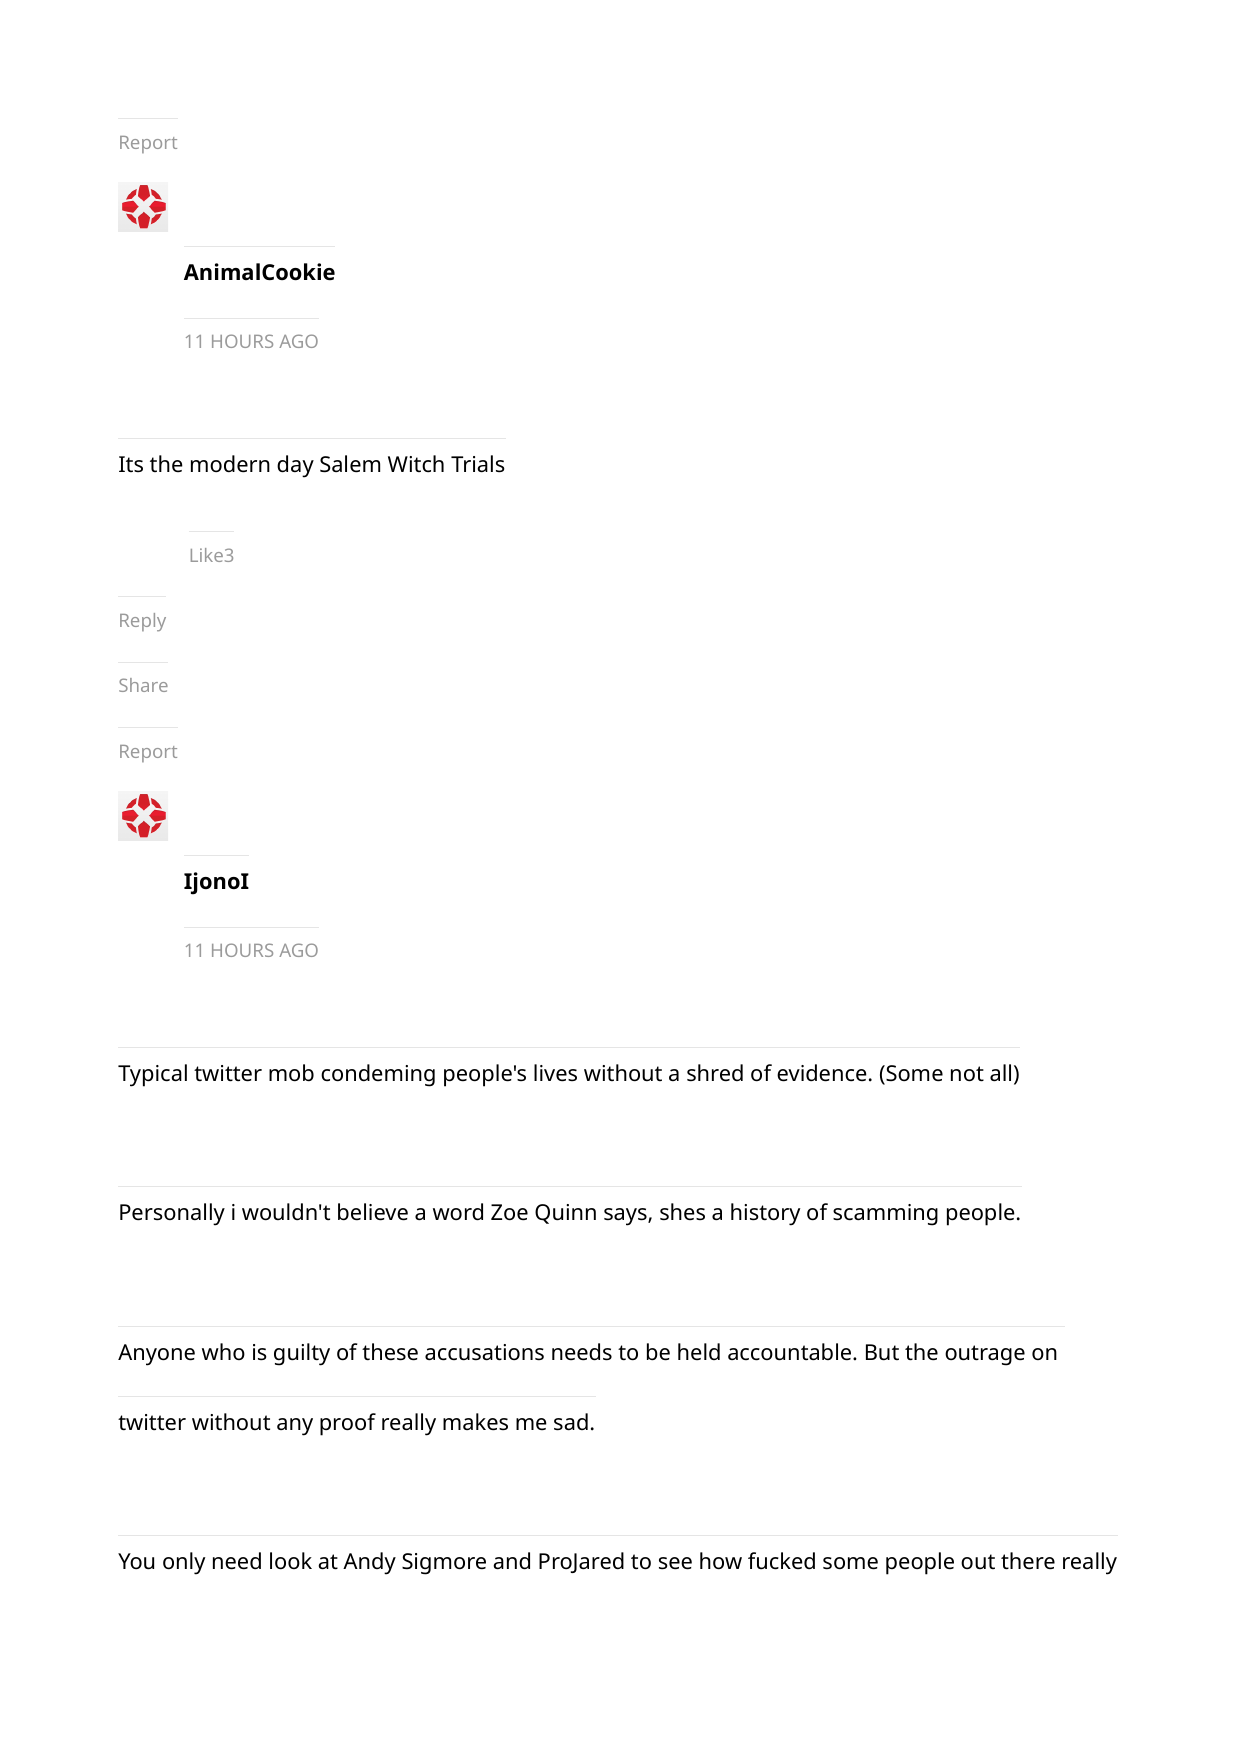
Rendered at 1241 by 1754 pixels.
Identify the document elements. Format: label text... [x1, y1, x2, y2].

text AnimalCookie [184, 246, 1114, 287]
text Typical twitter mob condeming people's lives without a shred of evidence. (Some not all) Personally i wouldn't believe a word Zoe Quinn says, shes a history of scamming people. Anyone who is guilty of these accusations needs to be held accountable. But the outrage on twitter without any proof really makes me sad. You only need look at Andy Sigmore and ProJared to see how fucked some people out there really [118, 1047, 1122, 1576]
text Reply [118, 596, 1122, 633]
text 11 HOURS AGO [184, 927, 1117, 963]
text Share [118, 662, 1122, 698]
text Its the modern day Salem Witch Trials [118, 438, 1122, 478]
text Report [118, 727, 1122, 764]
text Like3 [188, 531, 1122, 567]
text Report [118, 118, 1122, 155]
text 11 HOURS AGO [184, 318, 1117, 354]
picture [118, 182, 169, 232]
picture [118, 791, 169, 841]
text IjonoI [184, 855, 1114, 896]
